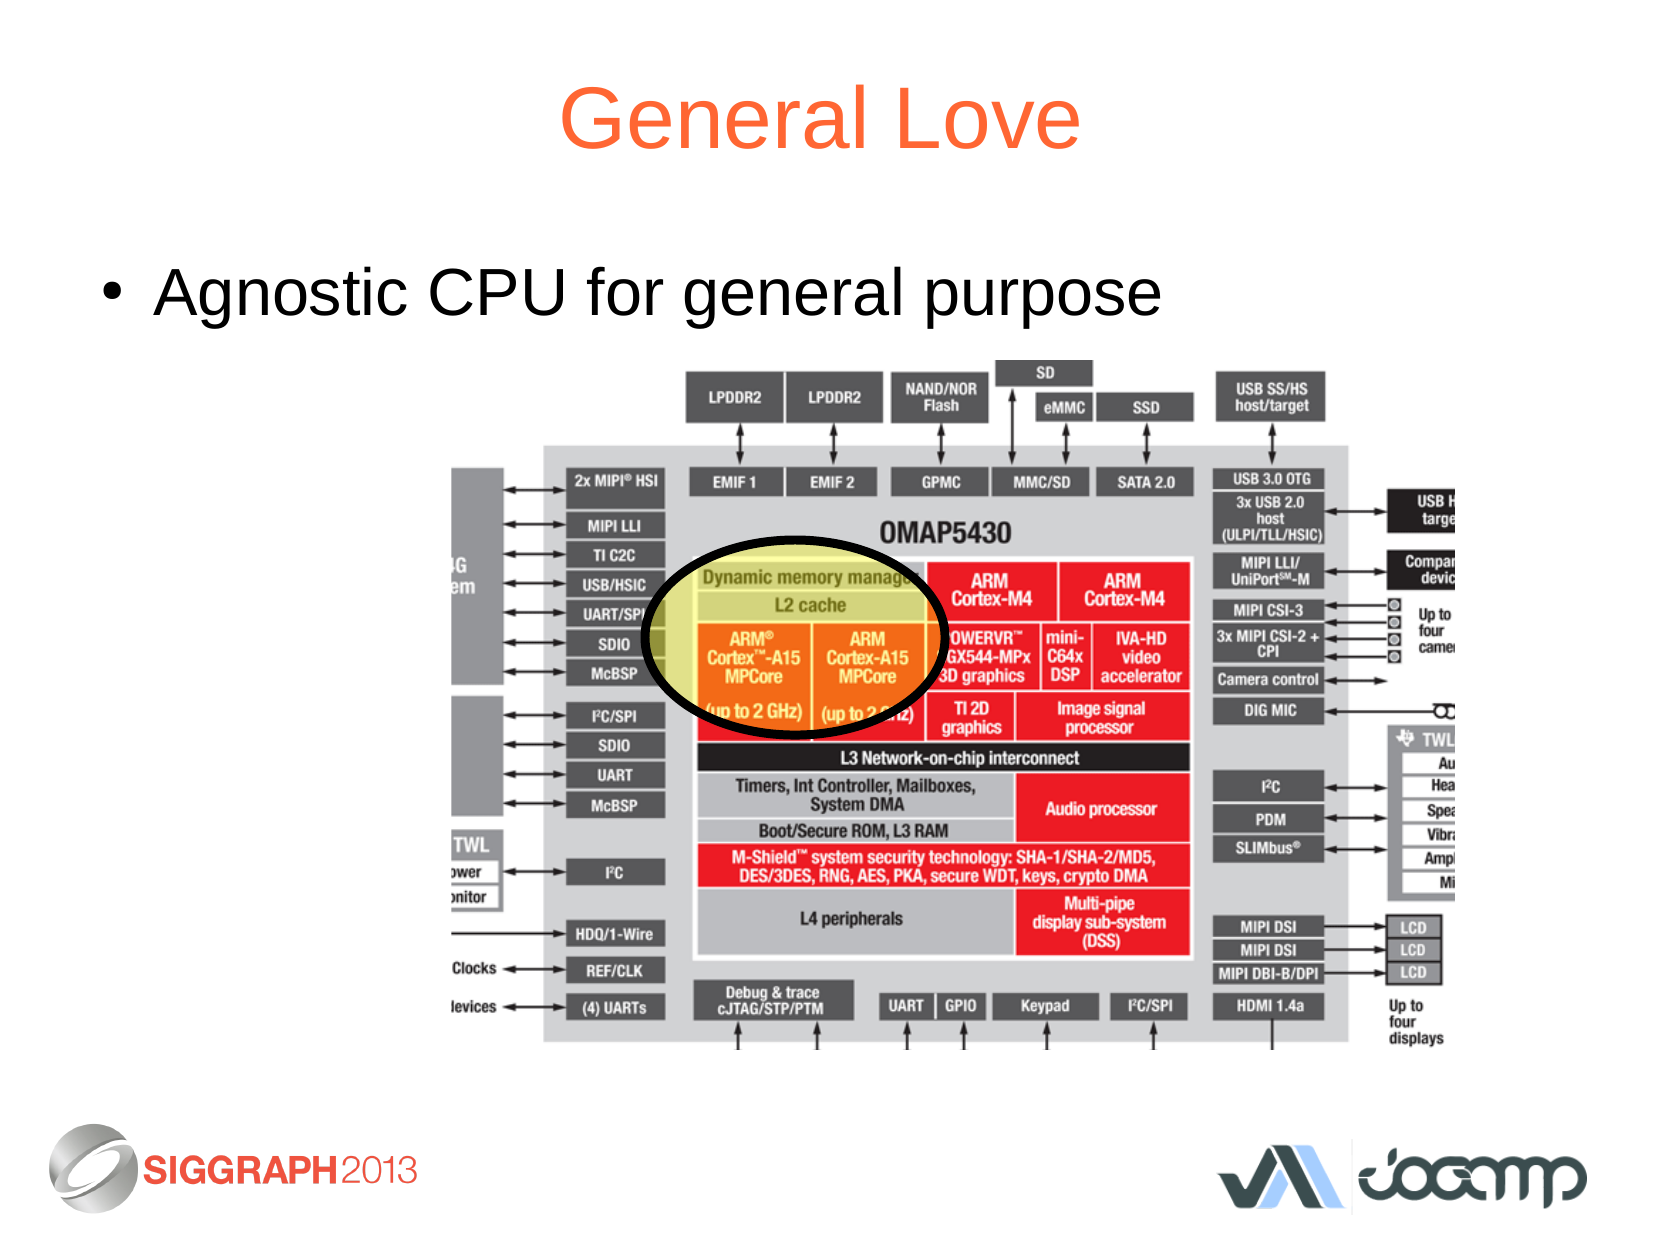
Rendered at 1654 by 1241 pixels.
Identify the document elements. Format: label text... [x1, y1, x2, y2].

picture [451, 360, 1456, 1050]
text_box [645, 540, 946, 736]
title General Love [68, 49, 1576, 188]
picture [1215, 1139, 1587, 1215]
list Agnostic CPU for general purpose [82, 255, 1538, 1010]
picture [45, 1122, 421, 1215]
